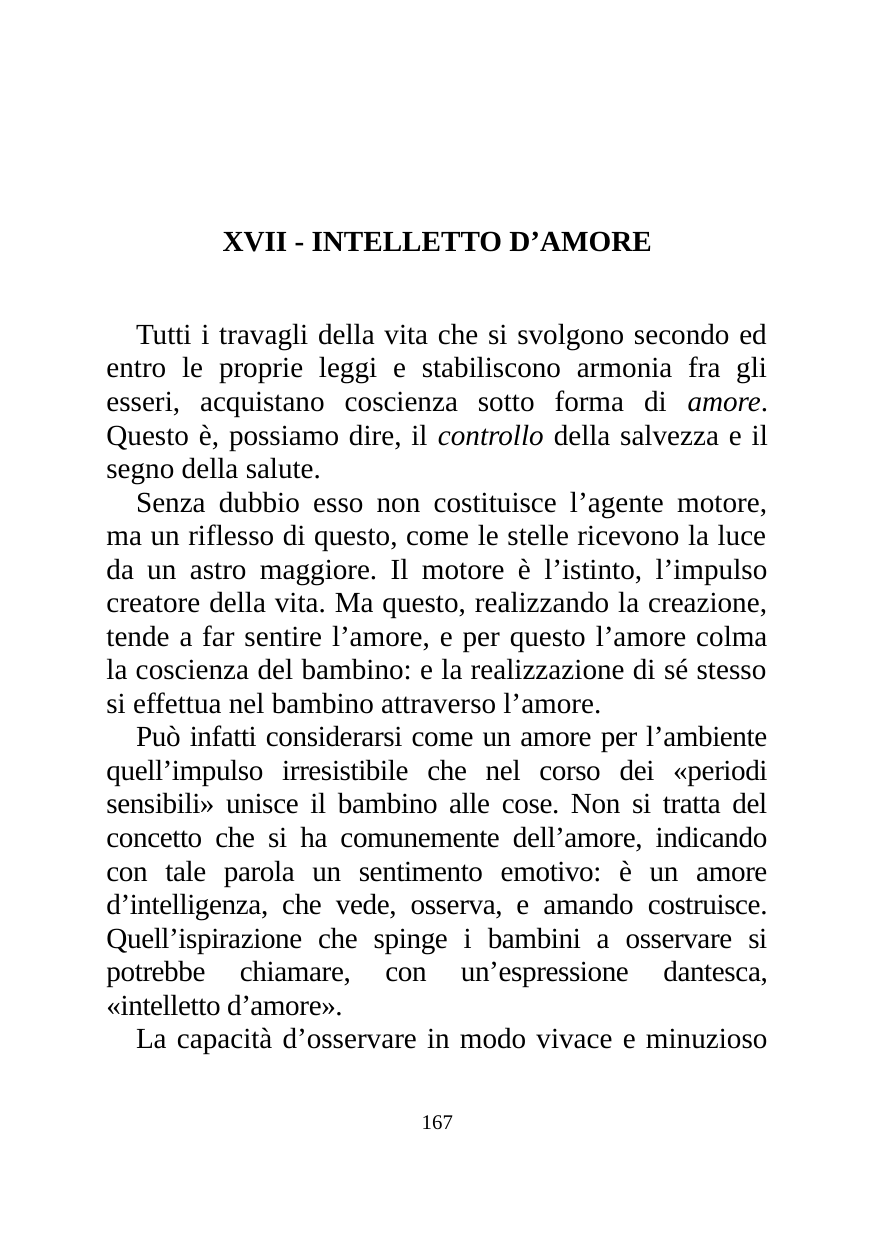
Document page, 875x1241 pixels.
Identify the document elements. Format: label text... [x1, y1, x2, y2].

text Può infatti considerarsi come un amore per l’ambiente quell’impulso irresistibile che nel corso dei «periodi sensibili» unisce il bambino alle cose. Non si tratta del concetto che si ha comunemente dell’amore, indicando con tale parola un sentimento emotivo: è un amore d’intelligenza, che vede, osserva, e amando costruisce. Quell’ispirazione che spinge i bambini a osservare si potrebbe chiamare, con un’espressione dantesca, «intelletto d’amore». [106, 719, 768, 1021]
text Tutti i travagli della vita che si svolgono secondo ed entro le proprie leggi e stabiliscono armonia fra gli esseri, acquistano coscienza sotto forma di amore. Questo è, possiamo dire, il controllo della salvezza e il segno della salute. [106, 317, 768, 485]
text Senza dubbio esso non costituisce l’agente motore, ma un riflesso di questo, come le stelle ricevono la luce da un astro maggiore. Il motore è l’istinto, l’impulso creatore della vita. Ma questo, realizzando la creazione, tende a far sentire l’amore, e per questo l’amore colma la coscienza del bambino: e la realizzazione di sé stesso si effettua nel bambino attraverso l’amore. [106, 485, 768, 719]
subtitle XVII - INTELLETTO D’AMORE [106, 224, 768, 258]
text La capacità d’osservare in modo vivace e minuzioso [106, 1021, 768, 1055]
